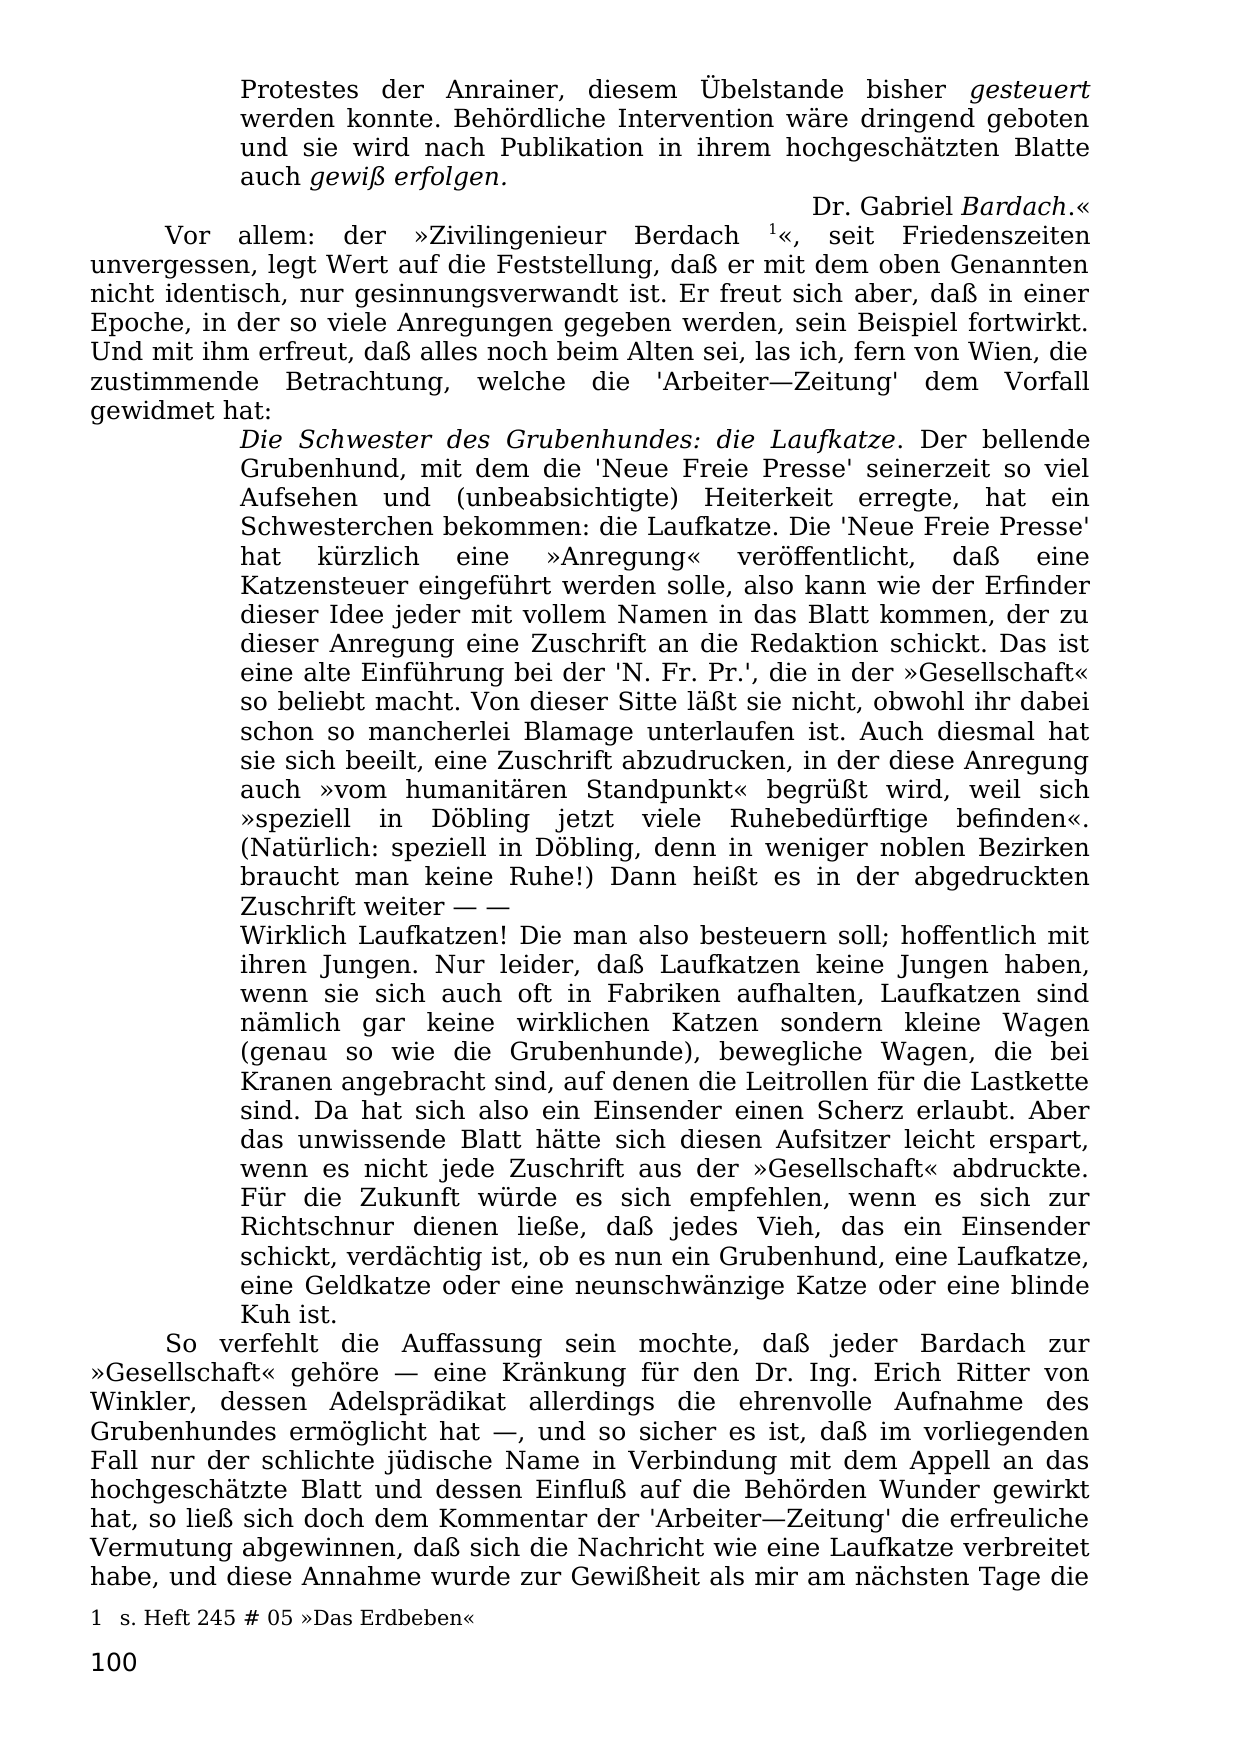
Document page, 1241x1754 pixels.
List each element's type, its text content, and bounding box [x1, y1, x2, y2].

text Wirklich Laufkatzen! Die man also besteuern soll; hoffentlich mit ihren Jungen. Nur leider, daß Laufkatzen keine Jungen haben, wenn sie sich auch oft in Fabriken aufhalten, Laufkatzen sind nämlich gar keine wirklichen Katzen sondern kleine Wagen (genau so wie die Grubenhunde), bewegliche Wagen, die bei Kranen angebracht sind, auf denen die Leitrollen für die Lastkette sind. Da hat sich also ein Einsender einen Scherz erlaubt. Aber das unwissende Blatt hätte sich diesen Aufsitzer leicht erspart, wenn es nicht jede Zuschrift aus der »Gesellschaft« abdruckte. Für die Zukunft würde es sich empfehlen, wenn es sich zur Richtschnur dienen ließe, daß jedes Vieh, das ein Einsender schickt, verdächtig ist, ob es nun ein Grubenhund, eine Laufkatze, eine Geldkatze oder eine neunschwänzige Katze oder eine blinde Kuh ist. [240, 921, 1091, 1329]
text Dr. Gabriel Bardach.« [240, 192, 1091, 221]
text Vor allem: der »Zivilingenieur Berdach «, seit Friedenszeiten unvergessen, legt Wert auf die Feststellung, daß er mit dem oben Genannten nicht identisch, nur gesinnungsverwandt ist. Er freut sich aber, daß in einer Epoche, in der so viele Anregungen gegeben werden, sein Beispiel fortwirkt. Und mit ihm erfreut, daß alles noch beim Alten sei, las ich, fern von Wien, die zustimmende Betrachtung, welche die 'Arbeiter—Zeitung' dem Vorfall gewidmet hat: [90, 221, 1091, 425]
text Die Schwester des Grubenhundes: die Laufkatze. Der bellende Grubenhund, mit dem die 'Neue Freie Presse' seinerzeit so viel Aufsehen und (unbeabsichtigte) Heiterkeit erregte, hat ein Schwesterchen bekommen: die Laufkatze. Die 'Neue Freie Presse' hat kürzlich eine »Anregung« veröffentlicht, daß eine Katzensteuer eingeführt werden solle, also kann wie der Erfinder dieser Idee jeder mit vollem Namen in das Blatt kommen, der zu dieser Anregung eine Zuschrift an die Redaktion schickt. Das ist eine alte Einführung bei der 'N. Fr. Pr.', die in der »Gesellschaft« so beliebt macht. Von dieser Sitte läßt sie nicht, obwohl ihr dabei schon so mancherlei Blamage unterlaufen ist. Auch diesmal hat sie sich beeilt, eine Zuschrift abzudrucken, in der diese Anregung auch »vom humanitären Standpunkt« begrüßt wird, weil sich »speziell in Döbling jetzt viele Ruhebedürftige befinden«. (Natürlich: speziell in Döbling, denn in weniger noblen Bezirken braucht man keine Ruhe!) Dann heißt es in der abgedruckten Zuschrift weiter — — [240, 425, 1091, 921]
text So verfehlt die Auffassung sein mochte, daß jeder Bardach zur »Gesellschaft« gehöre — eine Kränkung für den Dr. Ing. Erich Ritter von Winkler, dessen Adelsprädikat allerdings die ehrenvolle Aufnahme des Grubenhundes ermöglicht hat —, und so sicher es ist, daß im vorliegenden Fall nur der schlichte jüdische Name in Verbindung mit dem Appell an das hochgeschätzte Blatt und dessen Einfluß auf die Behörden Wunder gewirkt hat, so ließ sich doch dem Kommentar der 'Arbeiter—Zeitung' die erfreuliche Vermutung abgewinnen, daß sich die Nachricht wie eine Laufkatze verbreitet habe, und diese Annahme wurde zur Gewißheit als mir am nächsten Tage die [90, 1329, 1091, 1592]
text s. Heft 245 # 05 »Das Erdbeben« [90, 1606, 1091, 1631]
text Protestes der Anrainer, diesem Übelstande bisher gesteuert werden konnte. Behördliche Intervention wäre dringend geboten und sie wird nach Publikation in ihrem hochgeschätzten Blatte auch gewiß erfolgen. [240, 75, 1091, 192]
